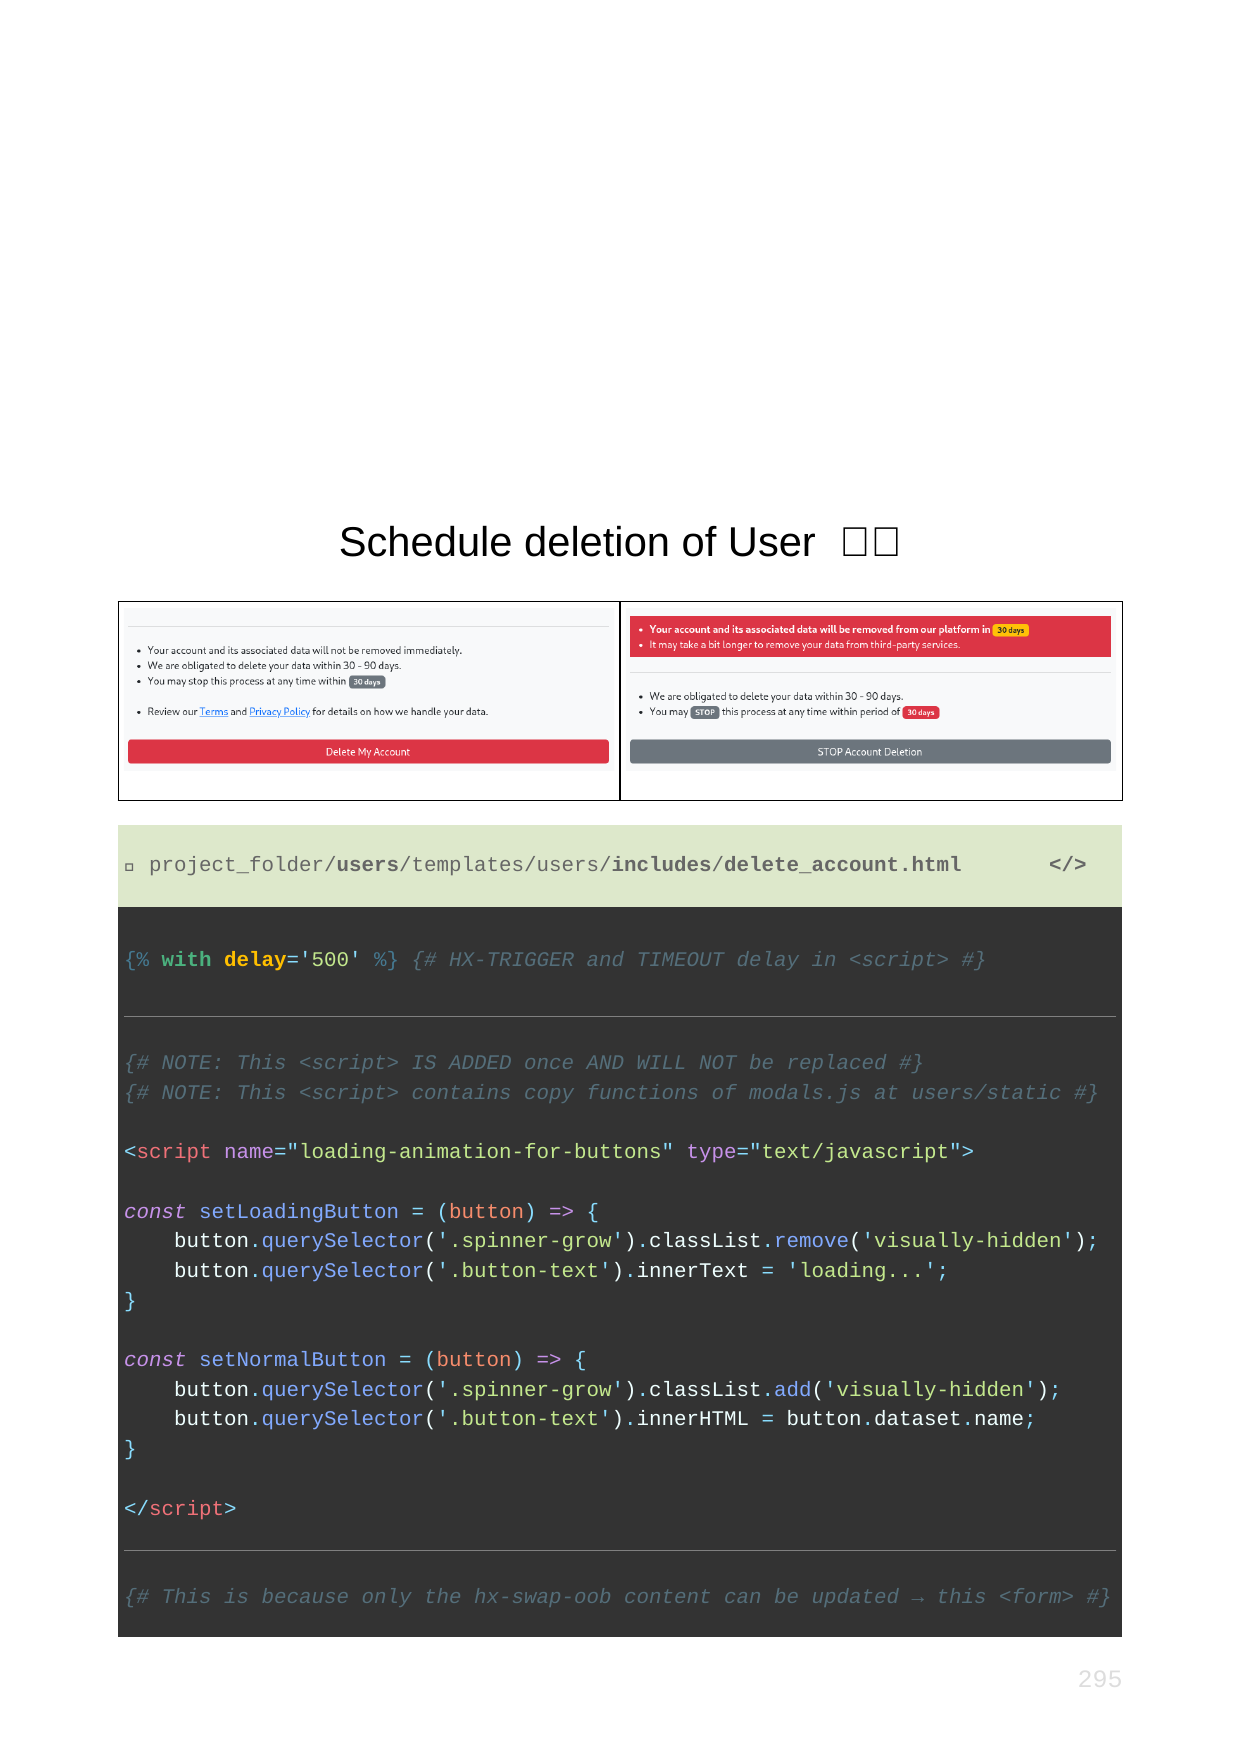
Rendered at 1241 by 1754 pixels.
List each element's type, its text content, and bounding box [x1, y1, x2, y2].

table_header 📝 project_folder/users/templates/users/includes/delete_account.html </> [118, 825, 1122, 907]
table_header [119, 602, 619, 800]
picture [123, 608, 615, 771]
picture [625, 608, 1117, 771]
table_header [621, 602, 1122, 800]
table_cell {% with delay='500' %} {# HX-TRIGGER and TIMEOUT delay in <script> #} {# NOTE: This <script> IS ADDED once AND WILL NOT be replaced #} {# NOTE: This <script> contains copy functions of modals.js at users/static #} <script name="loading-animation-for-buttons" type="text/javascript"> const setLoadingButton = (button) => { button.querySelector('.spinner-grow').classList.remove('visually-hidden'); button.querySelector('.button-text').innerText = 'loading...'; } const setNormalButton = (button) => { button.querySelector('.spinner-grow').classList.add('visually-hidden'); button.querySelector('.button-text').innerHTML = button.dataset.name; } </script> {# This is because only the hx-swap-oob content can be updated → this <form> #} [118, 907, 1122, 1637]
subtitle Schedule deletion of User ❌👤 [118, 517, 1122, 565]
